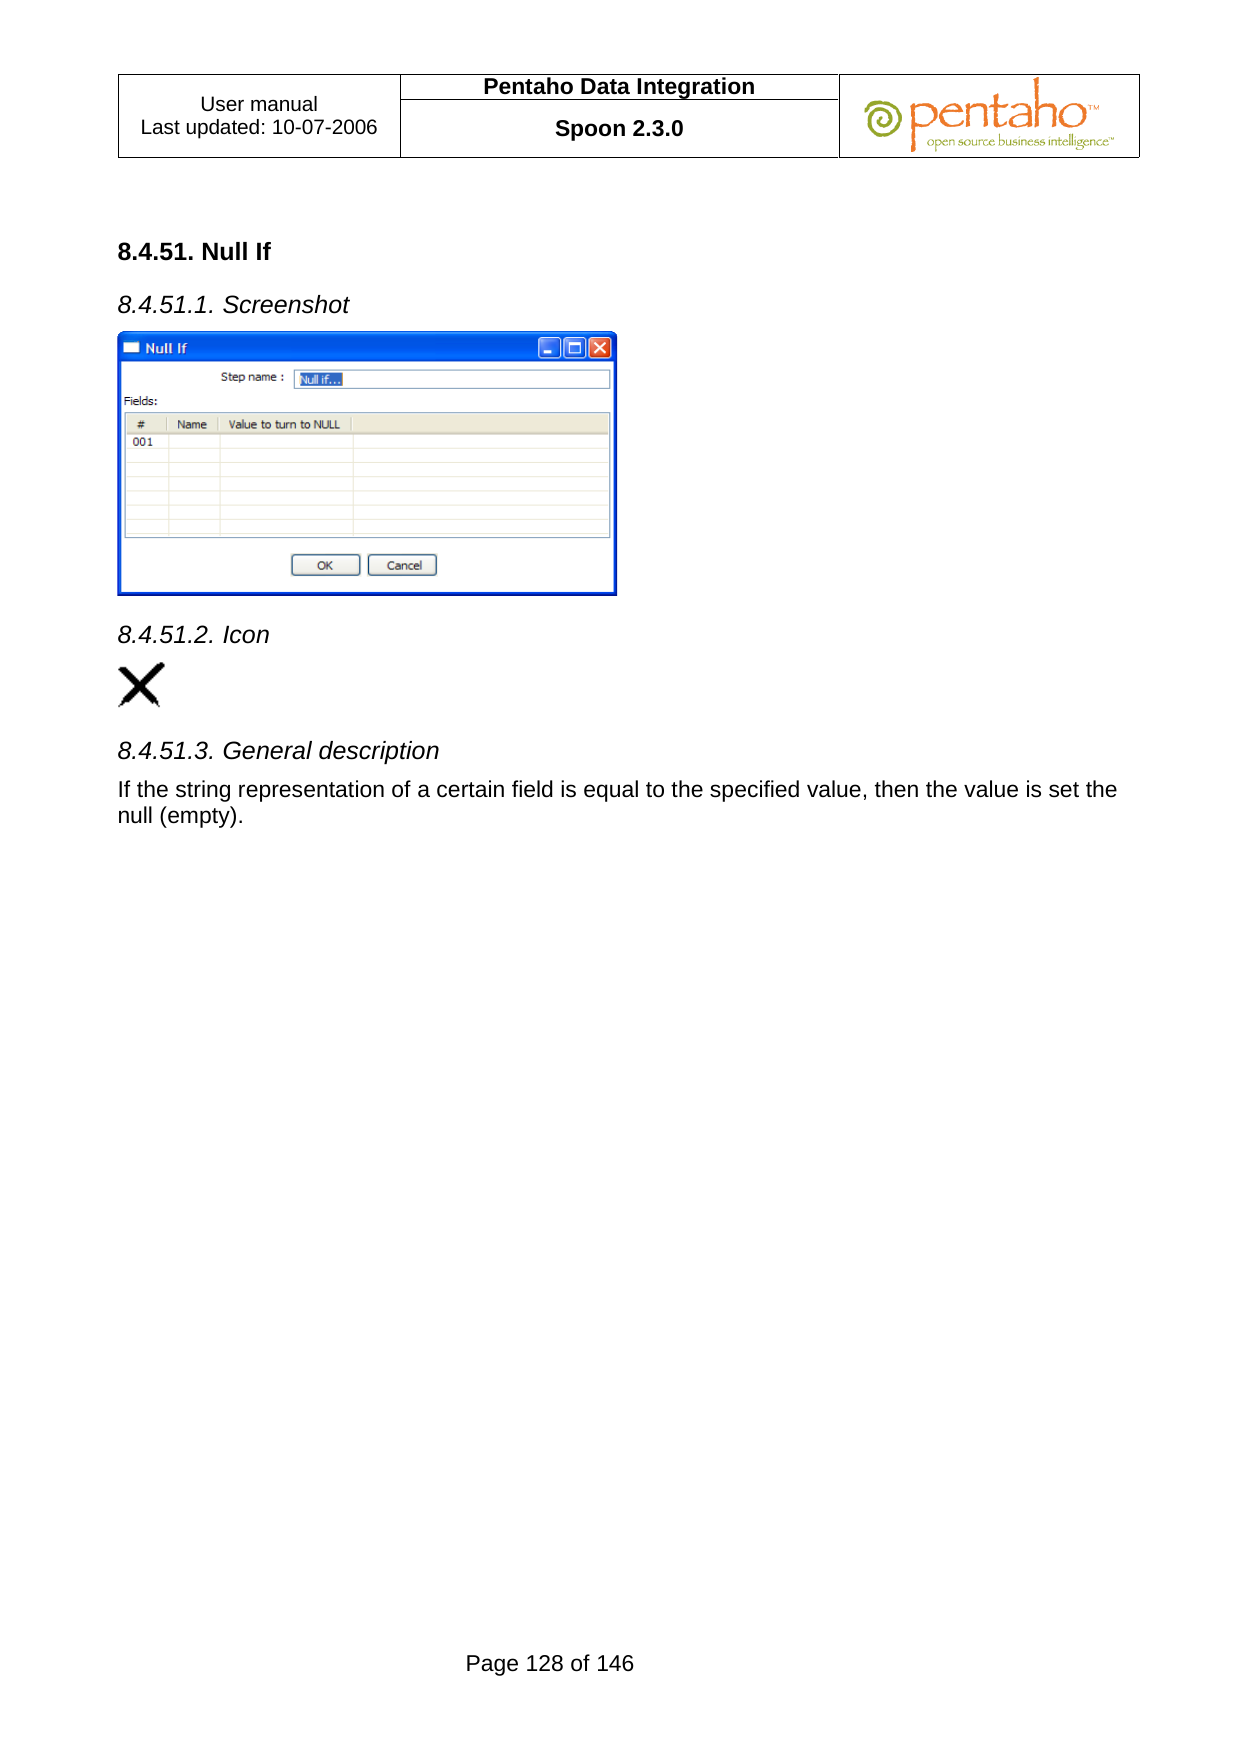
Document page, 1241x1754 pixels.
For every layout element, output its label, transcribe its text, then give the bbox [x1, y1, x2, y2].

subtitle Null If [117, 238, 1137, 266]
picture [117, 331, 618, 596]
subtitle Screenshot [117, 291, 1137, 319]
subtitle General description [117, 736, 1137, 764]
text If the string representation of a certain field is equal to the specified value, then the value is set the null (empty). [117, 777, 1137, 828]
picture [117, 661, 168, 712]
subtitle Icon [117, 621, 1137, 649]
